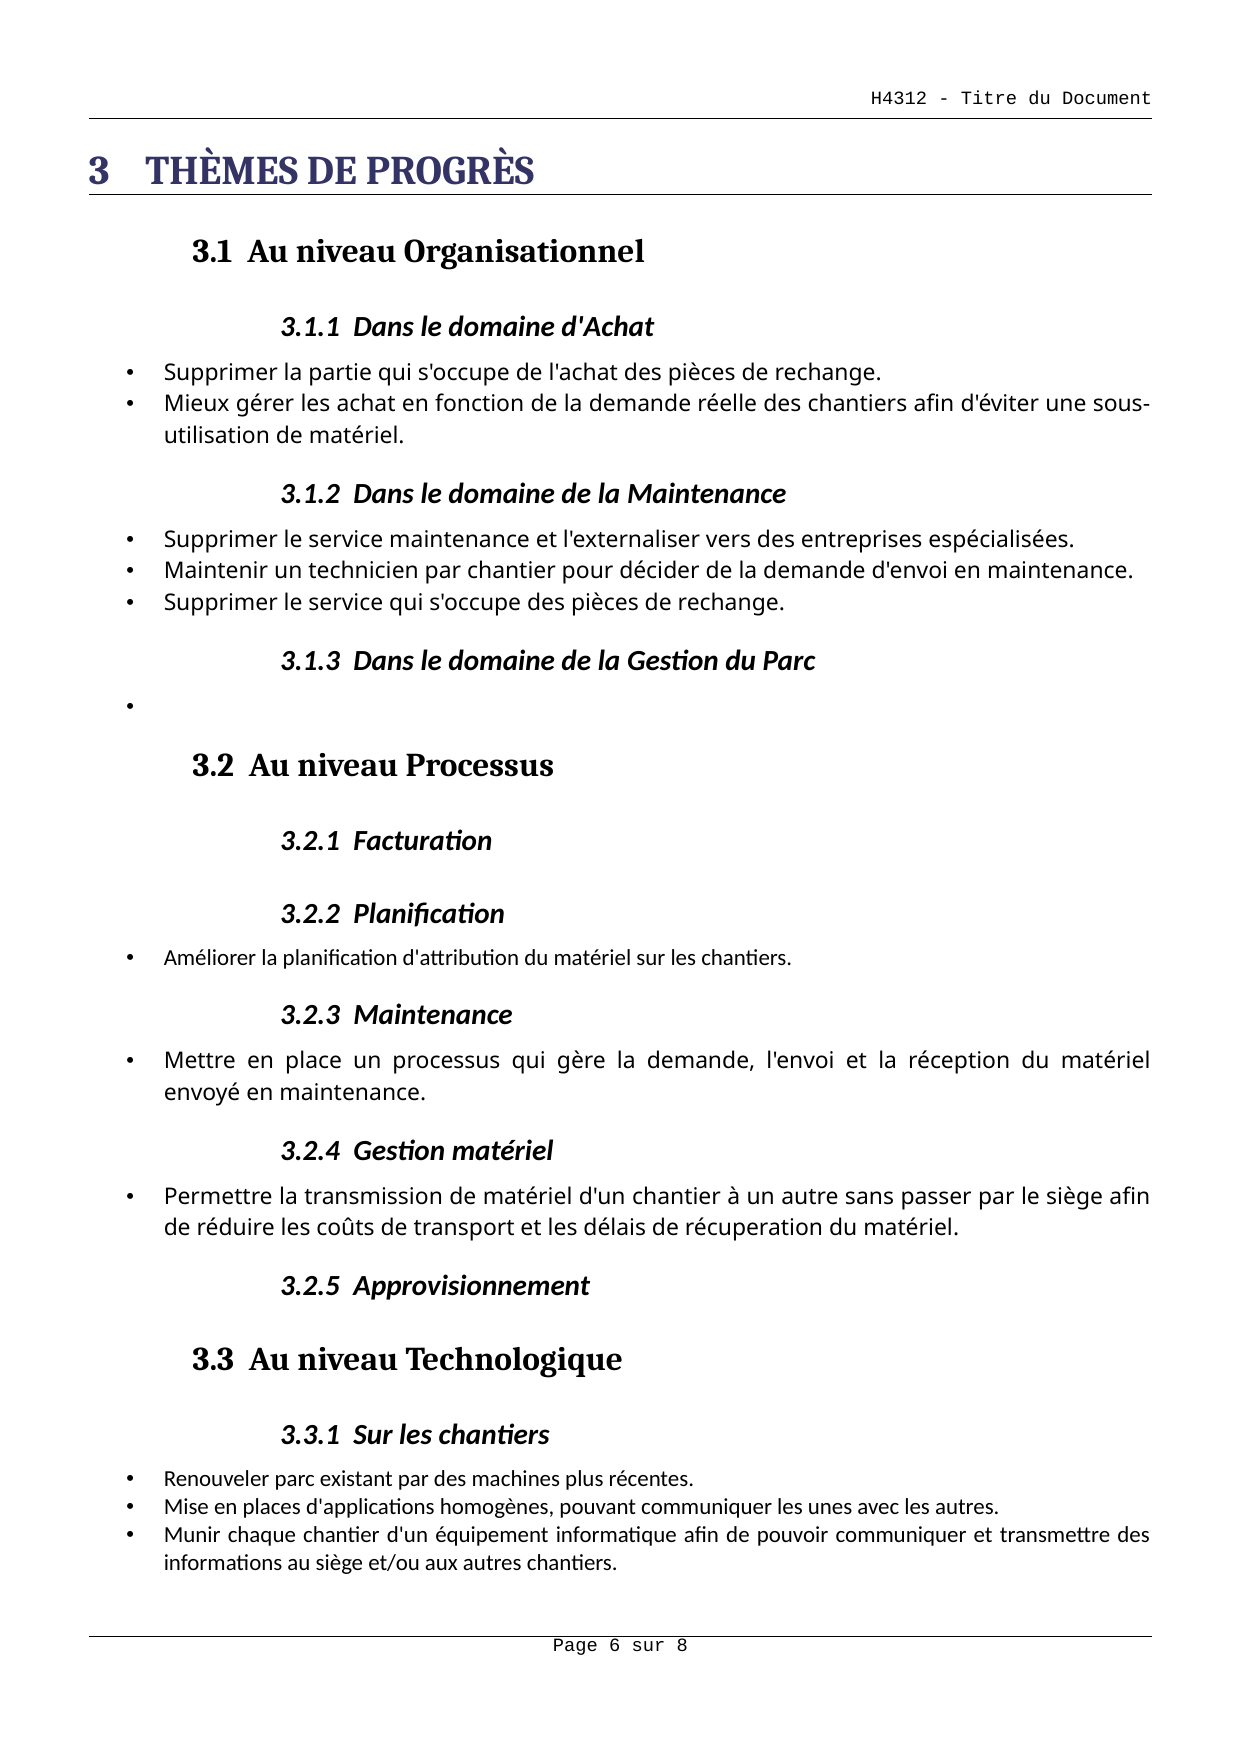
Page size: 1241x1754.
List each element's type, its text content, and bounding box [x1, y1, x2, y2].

subtitle Facturation [280, 822, 1152, 857]
subtitle Au niveau Organisationnel [133, 232, 1152, 270]
subtitle Dans le domaine de la Gestion du Parc [280, 642, 1152, 677]
list Mieux gérer les achat en fonction de la demande réelle des chantiers afin d'éviter une sous-utilisation de matériel. [126, 387, 1152, 450]
subtitle Thèmes de progrès [88, 147, 1152, 194]
list Permettre la transmission de matériel d'un chantier à un autre sans passer par le siège afin de réduire les coûts de transport et les délais de récuperation du matériel. [126, 1180, 1152, 1242]
subtitle Sur les chantiers [280, 1416, 1152, 1452]
list Mise en places d'applications homogènes, pouvant communiquer les unes avec les autres. [126, 1492, 1152, 1521]
list Mettre en place un processus qui gère la demande, l'envoi et la réception du matériel envoyé en maintenance. [126, 1044, 1152, 1107]
list Supprimer le service qui s'occupe des pièces de rechange. [126, 585, 1152, 617]
subtitle Au niveau Technologique [133, 1341, 1152, 1379]
subtitle Gestion matériel [280, 1132, 1152, 1167]
list Munir chaque chantier d'un équipement informatique afin de pouvoir communiquer et transmettre des informations au siège et/ou aux autres chantiers. [126, 1521, 1152, 1577]
subtitle Maintenance [280, 996, 1152, 1032]
subtitle Planification [280, 895, 1152, 931]
list Supprimer le service maintenance et l'externaliser vers des entreprises espécialisées. [126, 523, 1152, 554]
list Supprimer la partie qui s'occupe de l'achat des pièces de rechange. [126, 356, 1152, 387]
subtitle Dans le domaine de la Maintenance [280, 475, 1152, 510]
subtitle Dans le domaine d'Achat [280, 308, 1152, 343]
subtitle Au niveau Processus [133, 746, 1152, 784]
list Maintenir un technicien par chantier pour décider de la demande d'envoi en maintenance. [126, 554, 1152, 585]
subtitle Approvisionnement [280, 1267, 1152, 1303]
list Renouveler parc existant par des machines plus récentes. [126, 1464, 1152, 1492]
list Améliorer la planification d'attribution du matériel sur les chantiers. [126, 943, 1152, 971]
